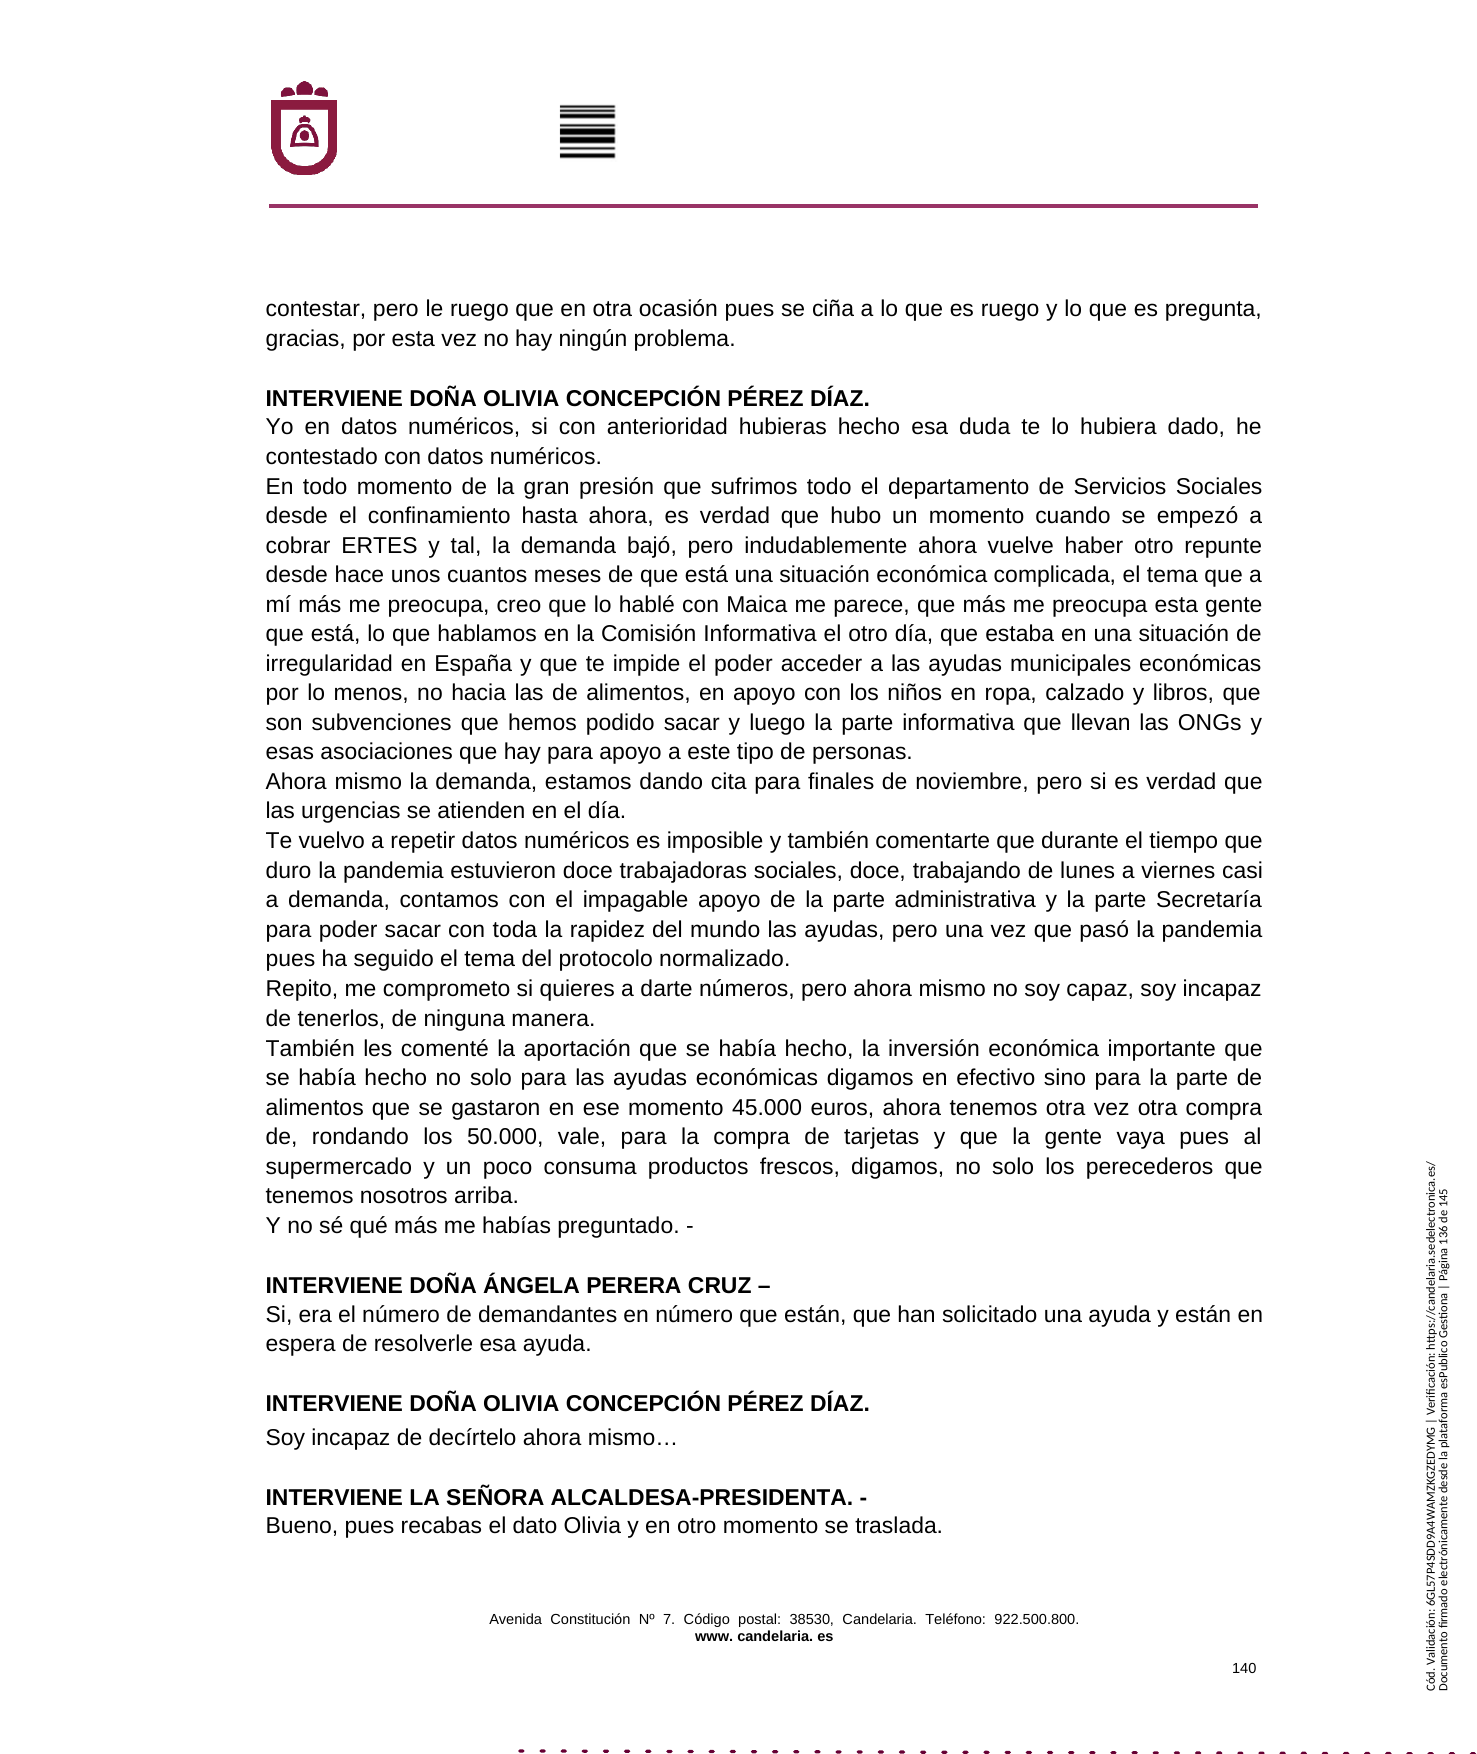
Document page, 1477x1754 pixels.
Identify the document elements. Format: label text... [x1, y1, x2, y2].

text INTERVIENE LA SEÑORA ALCALDESA-PRESIDENTA. - [265, 1483, 1263, 1510]
text INTERVIENE DOÑA OLIVIA CONCEPCIÓN PÉREZ DÍAZ. [265, 1390, 1263, 1416]
text Te vuelvo a repetir datos numéricos es imposible y también comentarte que durante el tiempo que duro la pandemia estuvieron doce trabajadoras sociales, doce, trabajando de lunes a viernes casi a demanda, contamos con el impagable apoyo de la parte administrativa y la parte Secretaría para poder sacar con toda la rapidez del mundo las ayudas, pero una vez que pasó la pandemia pues ha seguido el tema del protocolo normalizado. [265, 827, 1263, 972]
text Bueno, pues recabas el dato Olivia y en otro momento se traslada. [265, 1512, 1263, 1539]
text También les comenté la aportación que se había hecho, la inversión económica importante que se había hecho no solo para las ayudas económicas digamos en efectivo sino para la parte de alimentos que se gastaron en ese momento 45.000 euros, ahora tenemos otra vez otra compra de, rondando los 50.000, vale, para la compra de tarjetas y que la gente vaya pues al supermercado y un poco consuma productos frescos, digamos, no solo los perecederos que tenemos nosotros arriba. [265, 1035, 1263, 1209]
text contestar, pero le ruego que en otra ocasión pues se ciña a lo que es ruego y lo que es pregunta, gracias, por esta vez no hay ningún problema. [265, 295, 1263, 351]
text INTERVIENE DOÑA OLIVIA CONCEPCIÓN PÉREZ DÍAZ. [265, 384, 1263, 411]
text En todo momento de la gran presión que sufrimos todo el departamento de Servicios Sociales desde el confinamiento hasta ahora, es verdad que hubo un momento cuando se empezó a cobrar ERTES y tal, la demanda bajó, pero indudablemente ahora vuelve haber otro repunte desde hace unos cuantos meses de que está una situación económica complicada, el tema que a mí más me preocupa, creo que lo hablé con Maica me parece, que más me preocupa esta gente que está, lo que hablamos en la Comisión Informativa el otro día, que estaba en una situación de irregularidad en España y que te impide el poder acceder a las ayudas municipales económicas por lo menos, no hacia las de alimentos, en apoyo con los niños en ropa, calzado y libros, que son subvenciones que hemos podido sacar y luego la parte informativa que llevan las ONGs y esas asociaciones que hay para apoyo a este tipo de personas. [265, 473, 1263, 764]
text Si, era el número de demandantes en número que están, que han solicitado una ayuda y están en espera de resolverle esa ayuda. [265, 1301, 1263, 1357]
text Soy incapaz de decírtelo ahora mismo… [265, 1424, 1263, 1450]
text Yo en datos numéricos, si con anterioridad hubieras hecho esa duda te lo hubiera dado, he contestado con datos numéricos. [265, 413, 1263, 469]
text Repito, me comprometo si quieres a darte números, pero ahora mismo no soy capaz, soy incapaz de tenerlos, de ninguna manera. [265, 975, 1263, 1031]
text Ahora mismo la demanda, estamos dando cita para finales de noviembre, pero si es verdad que las urgencias se atienden en el día. [265, 768, 1263, 824]
text INTERVIENE DOÑA ÁNGELA PERERA CRUZ – [265, 1272, 1263, 1298]
text Y no sé qué más me habías preguntado. - [265, 1212, 1263, 1239]
